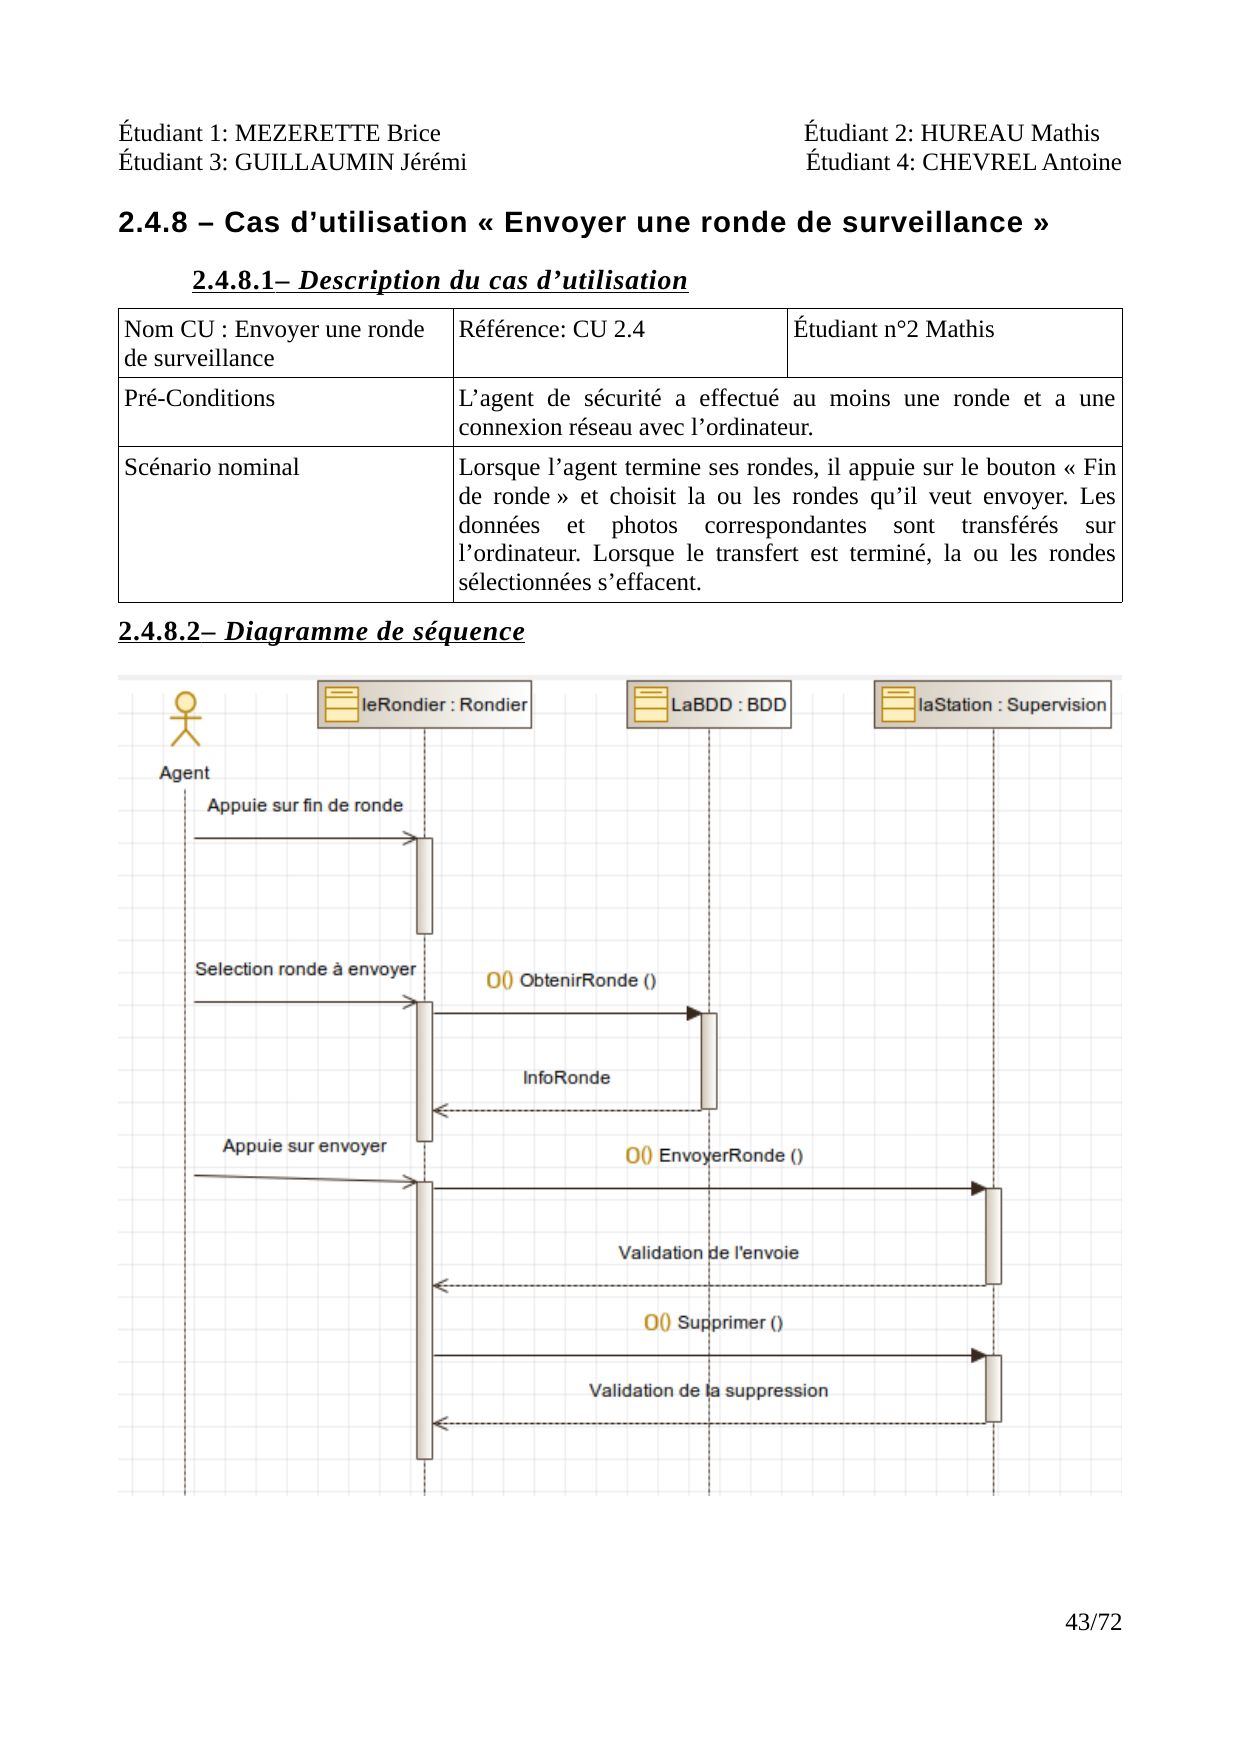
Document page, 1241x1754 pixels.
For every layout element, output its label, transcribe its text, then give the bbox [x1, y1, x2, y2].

table_header Nom CU : Envoyer une ronde de surveillance [119, 309, 453, 377]
subtitle 2.4.8.1– Description du cas d’utilisation [118, 264, 1122, 296]
table_cell Pré-Conditions [119, 378, 453, 446]
table_cell Scénario nominal [119, 447, 453, 602]
picture [118, 675, 1123, 1496]
table_cell L’agent de sécurité a effectué au moins une ronde et a une connexion réseau avec l’ordinateur. [454, 378, 1122, 446]
subtitle 2.4.8.2– Diagramme de séquence [118, 614, 1122, 646]
subtitle 2.4.8 – Cas d’utilisation « Envoyer une ronde de surveillance » [118, 205, 1122, 239]
table_header Étudiant n°2 Mathis [788, 309, 1122, 377]
table_header Référence: CU 2.4 [454, 309, 787, 377]
table_cell Lorsque l’agent termine ses rondes, il appuie sur le bouton « Fin de ronde » et choisit la ou les rondes qu’il veut envoyer. Les données et photos correspondantes sont transférés sur l’ordinateur. Lorsque le transfert est terminé, la ou les rondes sélectionnées s’effacent. [454, 447, 1122, 602]
